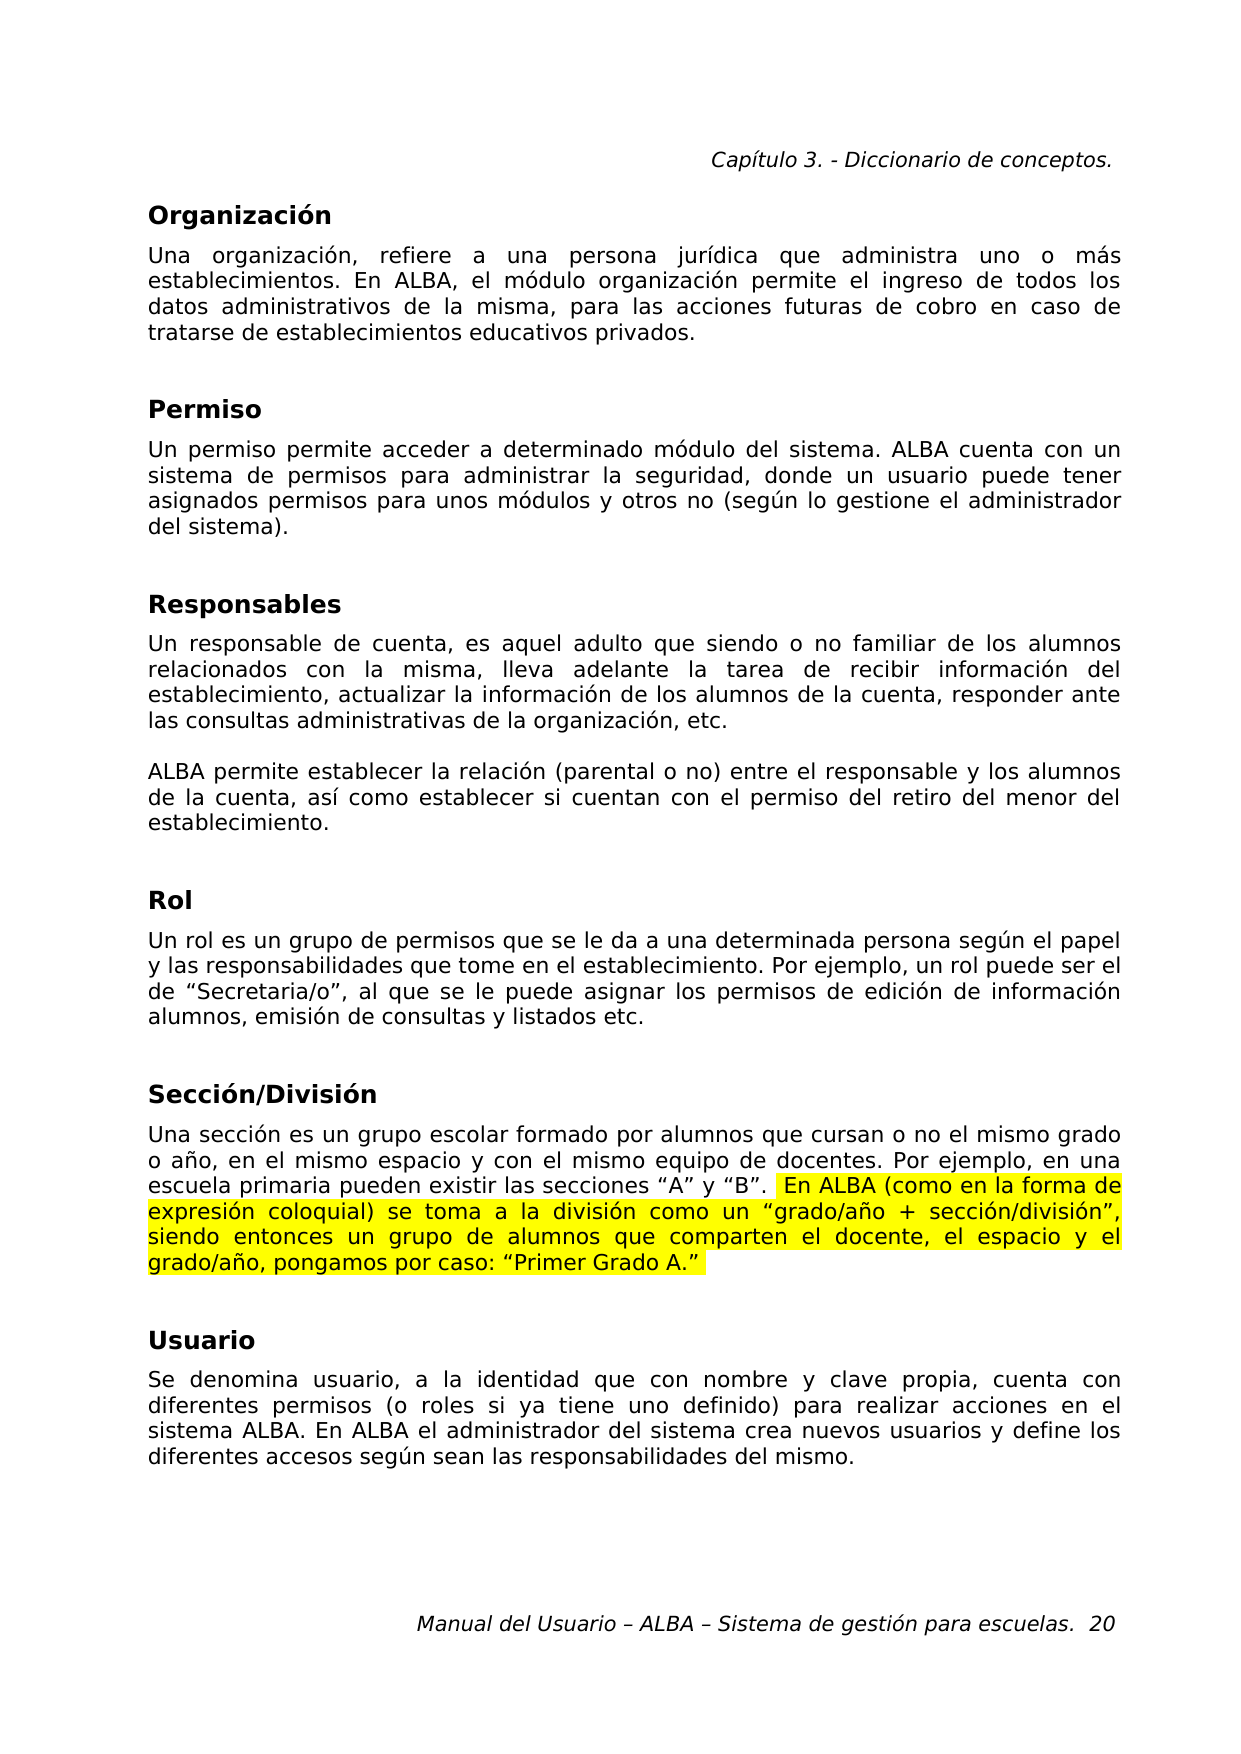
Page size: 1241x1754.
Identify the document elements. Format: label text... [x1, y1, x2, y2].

text Un rol es un grupo de permisos que se le da a una determinada persona según el papel y las responsabilidades que tome en el establecimiento. Por ejemplo, un rol puede ser el de “Secretaria/o”, al que se le puede asignar los permisos de edición de información alumnos, emisión de consultas y listados etc. [148, 928, 1122, 1030]
text Se denomina usuario, a la identidad que con nombre y clave propia, cuenta con diferentes permisos (o roles si ya tiene uno definido) para realizar acciones en el sistema ALBA. En ALBA el administrador del sistema crea nuevos usuarios y define los diferentes accesos según sean las responsabilidades del mismo. [148, 1367, 1122, 1469]
subtitle Sección/División [148, 1081, 1122, 1110]
text Un permiso permite acceder a determinado módulo del sistema. ALBA cuenta con un sistema de permisos para administrar la seguridad, donde un usuario puede tener asignados permisos para unos módulos y otros no (según lo gestione el administrador del sistema). [148, 437, 1122, 539]
text ALBA permite establecer la relación (parental o no) entre el responsable y los alumnos de la cuenta, así como establecer si cuentan con el permiso del retiro del menor del establecimiento. [148, 759, 1122, 836]
subtitle Usuario [148, 1326, 1122, 1355]
subtitle Organización [148, 201, 1122, 231]
text Una organización, refiere a una persona jurídica que administra uno o más establecimientos. En ALBA, el módulo organización permite el ingreso de todos los datos administrativos de la misma, para las acciones futuras de cobro en caso de tratarse de establecimientos educativos privados. [148, 243, 1122, 345]
subtitle Rol [148, 886, 1122, 915]
text Un responsable de cuenta, es aquel adulto que siendo o no familiar de los alumnos relacionados con la misma, lleva adelante la tarea de recibir información del establecimiento, actualizar la información de los alumnos de la cuenta, responder ante las consultas administrativas de la organización, etc. [148, 632, 1122, 734]
text Una sección es un grupo escolar formado por alumnos que cursan o no el mismo grado o año, en el mismo espacio y con el mismo equipo de docentes. Por ejemplo, en una escuela primaria pueden existir las secciones “A” y “B”. En ALBA (como en la forma de expresión coloquial) se toma a la división como un “grado/año + sección/división”, siendo entonces un grupo de alumnos que comparten el docente, el espacio y el grado/año, pongamos por caso: “Primer Grado A.” [148, 1122, 1122, 1275]
subtitle Responsables [148, 590, 1122, 619]
subtitle Permiso [148, 396, 1122, 425]
